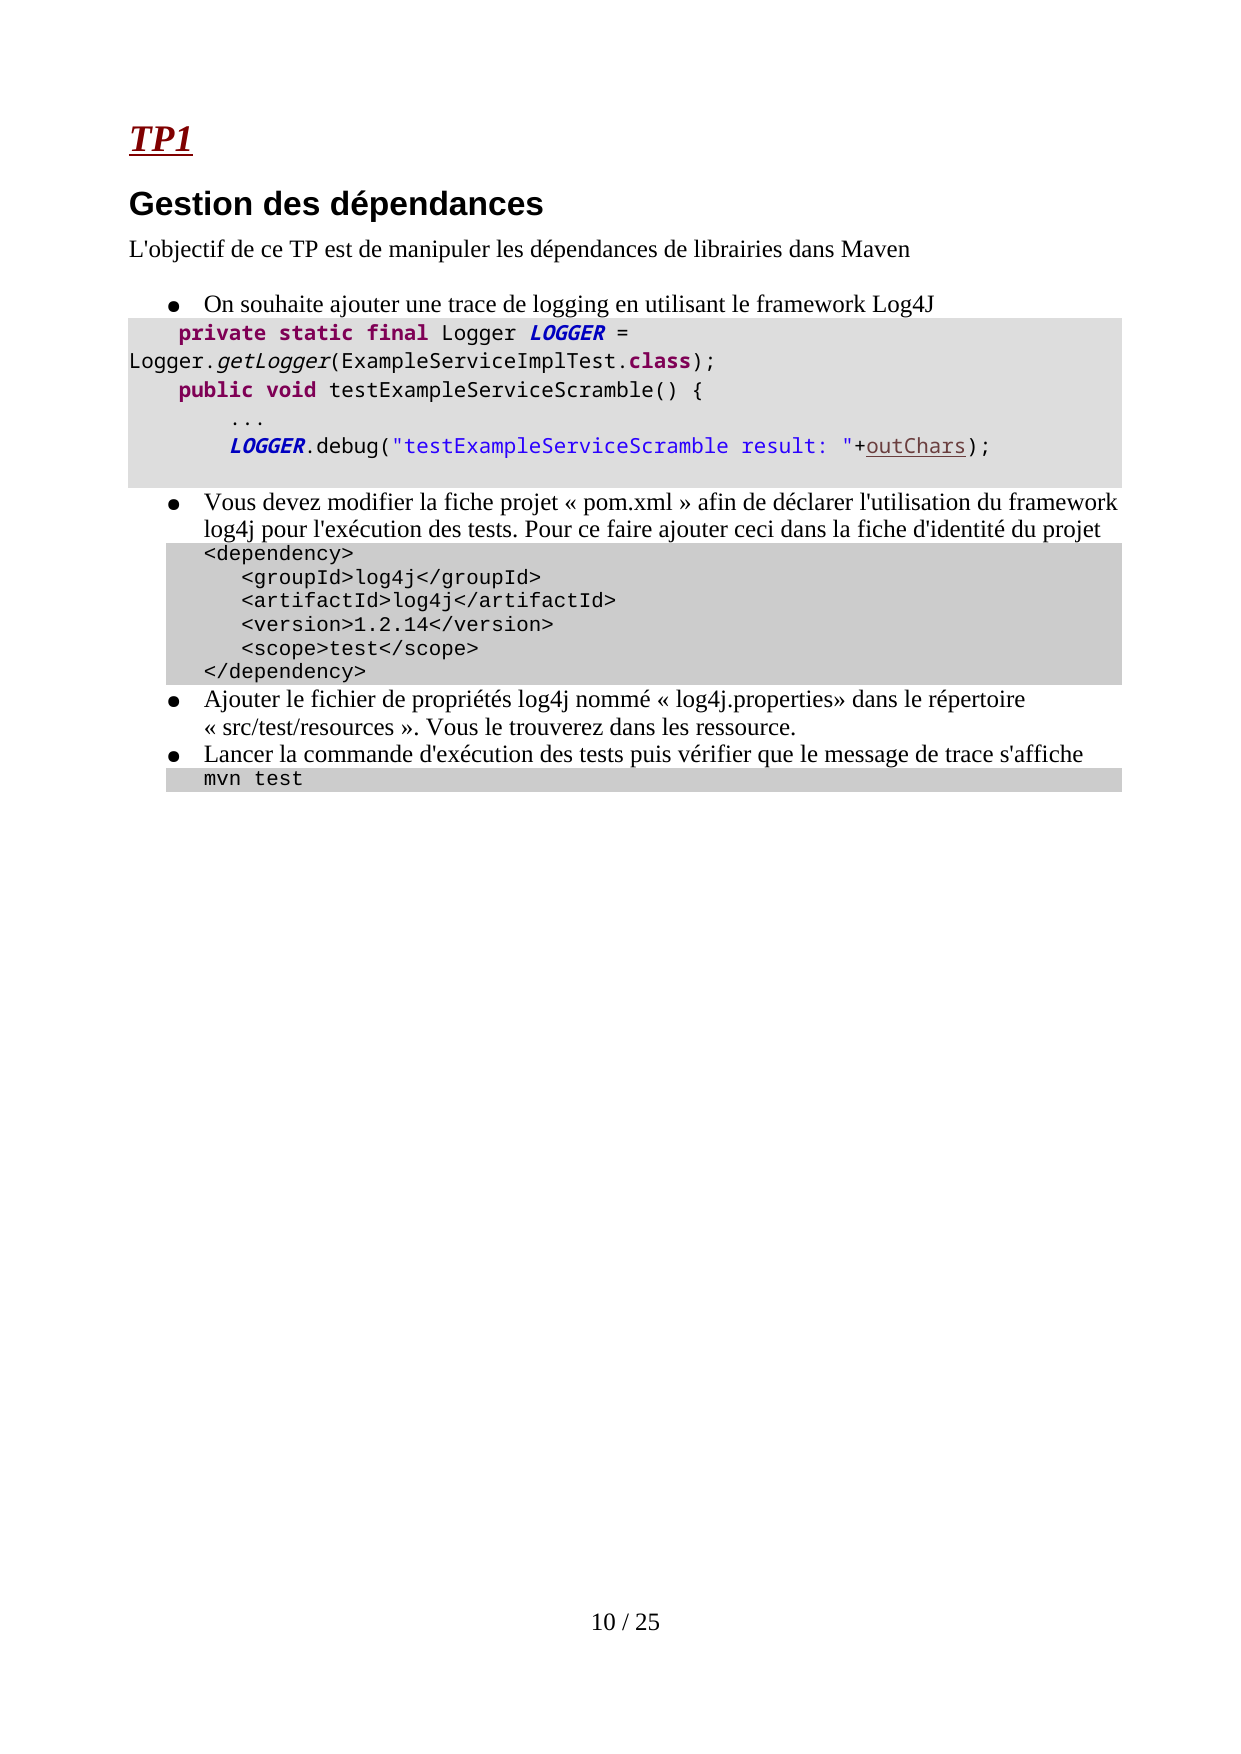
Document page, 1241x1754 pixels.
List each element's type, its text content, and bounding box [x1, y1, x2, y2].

list <artifactId>log4j</artifactId> [166, 590, 1122, 614]
list On souhaite ajouter une trace de logging en utilisant le framework Log4J [166, 290, 1122, 318]
list </dependency> [166, 661, 1122, 685]
text LOGGER.debug("testExampleServiceScramble result: "+outChars); [128, 432, 1122, 460]
text ... [128, 403, 1122, 432]
text private static final Logger LOGGER = Logger.getLogger(ExampleServiceImplTest.class); [128, 318, 1122, 375]
list Ajouter le fichier de propriétés log4j nommé « log4j.properties» dans le répertoire « src/test/resources ». Vous le trouverez dans les ressource. [166, 685, 1122, 740]
list Lancer la commande d'exécution des tests puis vérifier que le message de trace s'affiche [166, 740, 1122, 768]
list Vous devez modifier la fiche projet « pom.xml » afin de déclarer l'utilisation du framework log4j pour l'exécution des tests. Pour ce faire ajouter ceci dans la fiche d'identité du projet [166, 488, 1122, 543]
list <dependency> [166, 543, 1122, 567]
subtitle Gestion des dépendances [128, 185, 1122, 222]
text TP1 [128, 118, 1122, 160]
list mvn test [166, 768, 1122, 792]
list <groupId>log4j</groupId> [166, 567, 1122, 590]
list <version>1.2.14</version> <scope>test</scope> [166, 614, 1122, 661]
text L'objectif de ce TP est de manipuler les dépendances de librairies dans Maven [128, 235, 1122, 262]
text public void testExampleServiceScramble() { [128, 375, 1122, 403]
